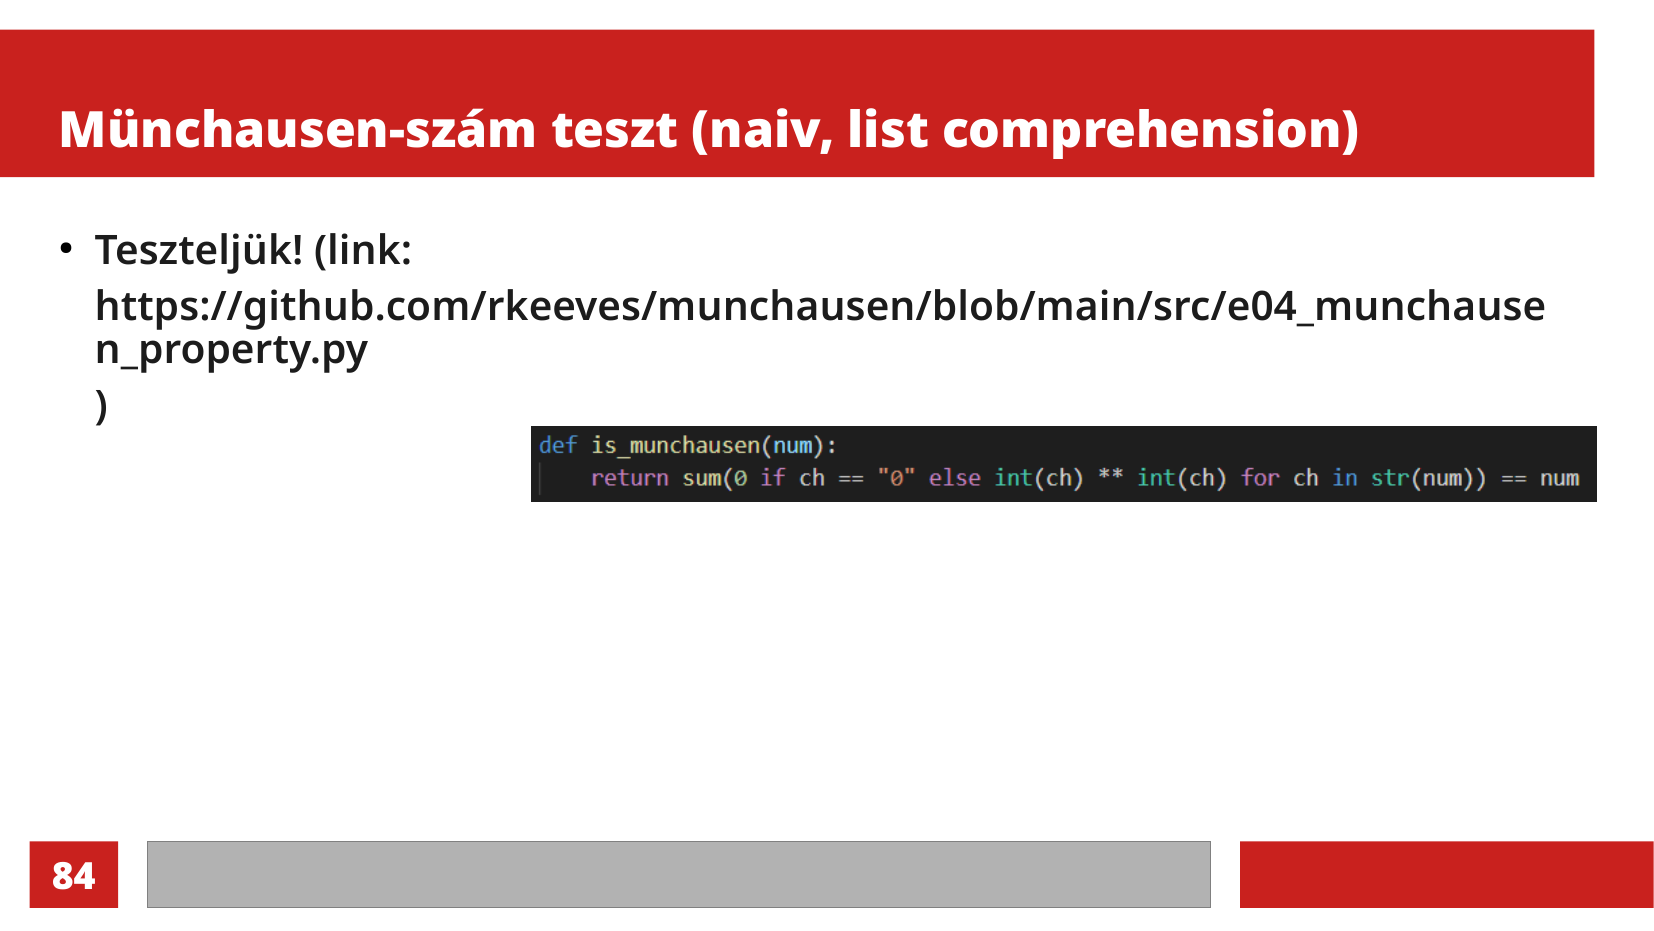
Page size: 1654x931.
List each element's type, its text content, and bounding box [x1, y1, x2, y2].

list Teszteljük! (link: https://github.com/rkeeves/munchausen/blob/main/src/e04_munchausen_property.py) [59, 221, 1565, 443]
title Münchausen-szám teszt (naiv, list comprehension) [59, 44, 1595, 163]
picture [531, 426, 1597, 502]
